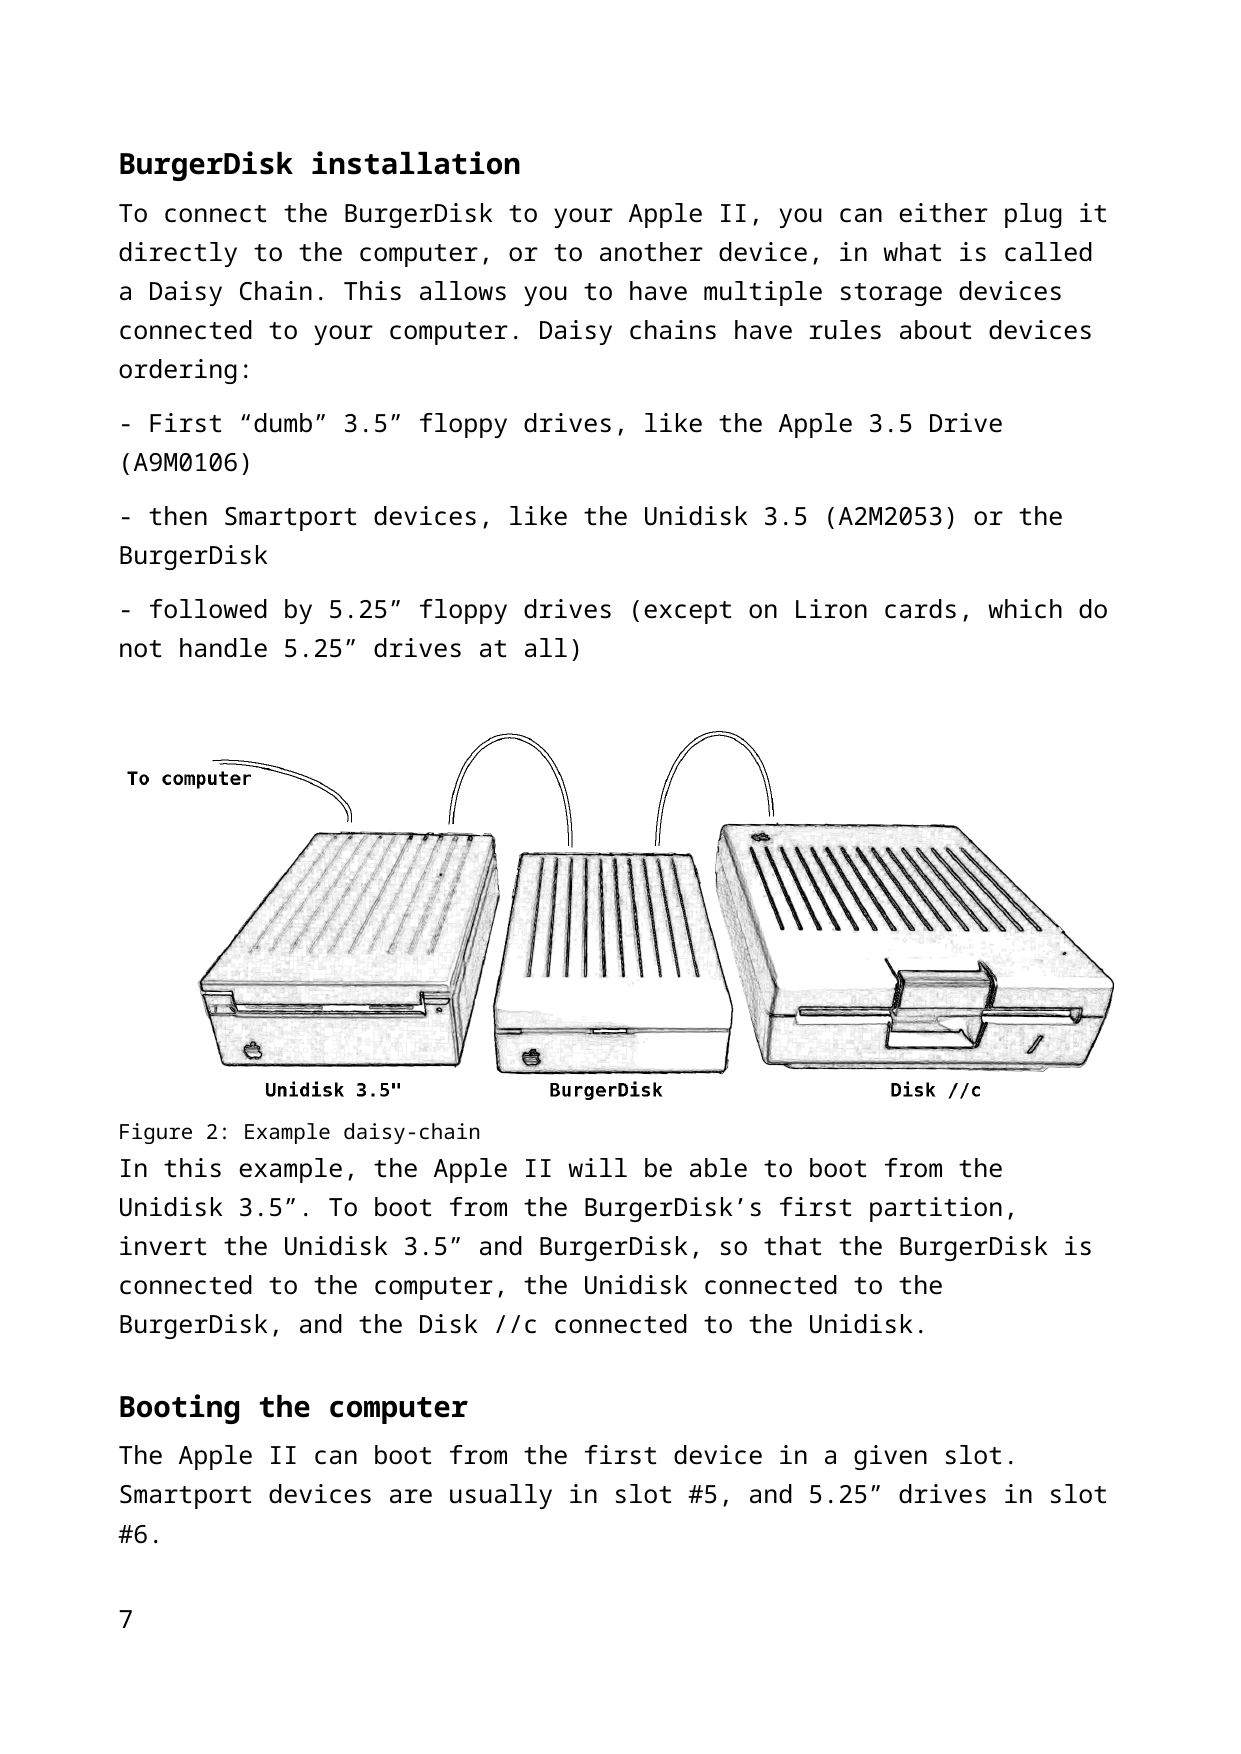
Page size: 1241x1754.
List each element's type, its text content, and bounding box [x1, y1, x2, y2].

text The Apple II can boot from the first device in a given slot. Smartport devices are usually in slot #5, and 5.25” drives in slot #6. [118, 1438, 1122, 1550]
text - First “dumb” 3.5” floppy drives, like the Apple 3.5 Drive (A9M0106) [118, 406, 1122, 479]
text - followed by 5.25” floppy drives (except on Liron cards, which do not handle 5.25” drives at all) [118, 592, 1122, 665]
subtitle Booting the computer [118, 1386, 1122, 1426]
text Figure 2: Example daisy-chain [118, 1117, 1122, 1145]
subtitle BurgerDisk installation [118, 143, 1122, 183]
picture [118, 697, 1123, 1117]
text To connect the BurgerDisk to your Apple II, you can either plug it directly to the computer, or to another device, in what is called a Daisy Chain. This allows you to have multiple storage devices connected to your computer. Daisy chains have rules about devices ordering: [118, 195, 1122, 386]
text [118, 684, 1122, 697]
text In this example, the Apple II will be able to boot from the Unidisk 3.5”. To boot from the BurgerDisk’s first partition, invert the Unidisk 3.5” and BurgerDisk, so that the BurgerDisk is connected to the computer, the Unidisk connected to the BurgerDisk, and the Disk //c connected to the Unidisk. [118, 1145, 1122, 1341]
text - then Smartport devices, like the Unidisk 3.5 (A2M2053) or the BurgerDisk [118, 499, 1122, 572]
